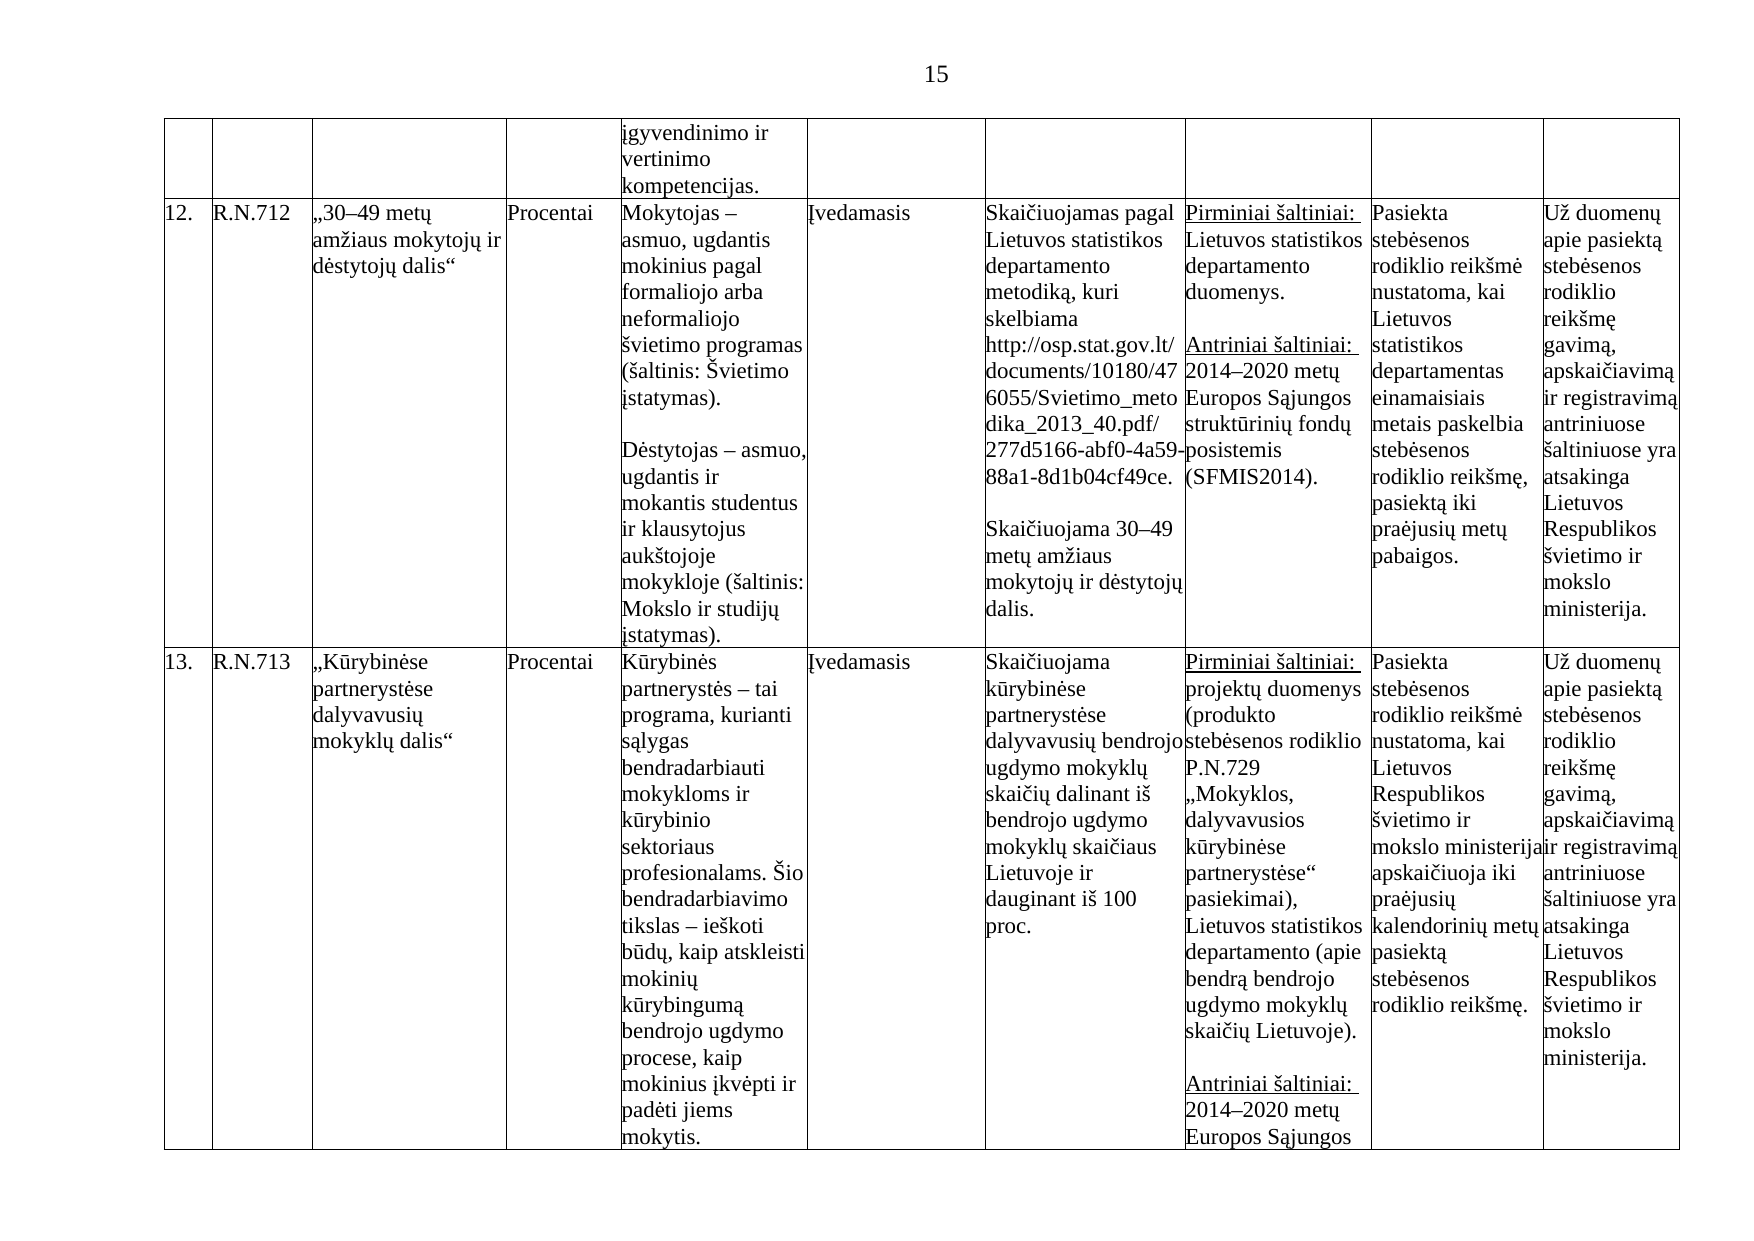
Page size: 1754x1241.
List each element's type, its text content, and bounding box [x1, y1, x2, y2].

table_cell R.N.713 [213, 648, 312, 1149]
table_cell R.N.712 [213, 199, 312, 647]
table_cell Pirminiai šaltiniai: projektų duomenys (produkto stebėsenos rodiklio P.N.729 „Mokyklos, dalyvavusios kūrybinėse partnerystėse“ pasiekimai), Lietuvos statistikos departamento (apie bendrą bendrojo ugdymo mokyklų skaičių Lietuvoje). Antriniai šaltiniai: 2014–2020 metų Europos Sąjungos [1186, 648, 1371, 1149]
table_cell 12. [165, 199, 212, 647]
table_cell [1544, 119, 1679, 198]
table_cell [1186, 119, 1371, 198]
table_cell Įvedamasis [808, 199, 985, 647]
table_cell 13. [165, 648, 212, 1149]
table_cell Procentai [507, 199, 621, 647]
table_cell Skaičiuojama kūrybinėse partnerystėse dalyvavusių bendrojo ugdymo mokyklų skaičių dalinant iš bendrojo ugdymo mokyklų skaičiaus Lietuvoje ir dauginant iš 100 proc. [986, 648, 1185, 1149]
table_cell Pasiekta stebėsenos rodiklio reikšmė nustatoma, kai Lietuvos statistikos departamentas einamaisiais metais paskelbia stebėsenos rodiklio reikšmę, pasiektą iki praėjusių metų pabaigos. [1372, 199, 1543, 647]
table_cell [165, 119, 212, 198]
table_cell [313, 119, 506, 198]
table_cell [213, 119, 312, 198]
table_cell Kūrybinės partnerystės – tai programa, kurianti sąlygas bendradarbiauti mokykloms ir kūrybinio sektoriaus profesionalams. Šio bendradarbiavimo tikslas – ieškoti būdų, kaip atskleisti mokinių kūrybingumą bendrojo ugdymo procese, kaip mokinius įkvėpti ir padėti jiems mokytis. [622, 648, 807, 1149]
table_cell Įvedamasis [808, 648, 985, 1149]
table_cell Mokytojas – asmuo, ugdantis mokinius pagal formaliojo arba neformaliojo švietimo programas (šaltinis: Švietimo įstatymas). Dėstytojas – asmuo, ugdantis ir mokantis studentus ir klausytojus aukštojoje mokykloje (šaltinis: Mokslo ir studijų įstatymas). [622, 199, 807, 647]
table_cell Už duomenų apie pasiektą stebėsenos rodiklio reikšmę gavimą, apskaičiavimą ir registravimą antriniuose šaltiniuose yra atsakinga Lietuvos Respublikos švietimo ir mokslo ministerija. [1544, 648, 1679, 1149]
table_cell „30–49 metų amžiaus mokytojų ir dėstytojų dalis“ [313, 199, 506, 647]
table_cell Pirminiai šaltiniai: Lietuvos statistikos departamento duomenys. Antriniai šaltiniai: 2014–2020 metų Europos Sąjungos struktūrinių fondų posistemis (SFMIS2014). [1186, 199, 1371, 647]
table_cell „Kūrybinėse partnerystėse dalyvavusių mokyklų dalis“ [313, 648, 506, 1149]
table_cell [808, 119, 985, 198]
table_cell Procentai [507, 648, 621, 1149]
table_cell Už duomenų apie pasiektą stebėsenos rodiklio reikšmę gavimą, apskaičiavimą ir registravimą antriniuose šaltiniuose yra atsakinga Lietuvos Respublikos švietimo ir mokslo ministerija. [1544, 199, 1679, 647]
table_cell Skaičiuojamas pagal Lietuvos statistikos departamento metodiką, kuri skelbiama http://osp.stat.gov.lt/documents/10180/476055/Svietimo_metodika_2013_40.pdf/277d5166-abf0-4a59-88a1-8d1b04cf49ce. Skaičiuojama 30–49 metų amžiaus mokytojų ir dėstytojų dalis. [986, 199, 1185, 647]
table_cell Pasiekta stebėsenos rodiklio reikšmė nustatoma, kai Lietuvos Respublikos švietimo ir mokslo ministerija apskaičiuoja iki praėjusių kalendorinių metų pasiektą stebėsenos rodiklio reikšmę. [1372, 648, 1543, 1149]
table_cell [507, 119, 621, 198]
table_cell [1372, 119, 1543, 198]
table_cell įgyvendinimo ir vertinimo kompetencijas. [622, 119, 807, 198]
table_cell [986, 119, 1185, 198]
